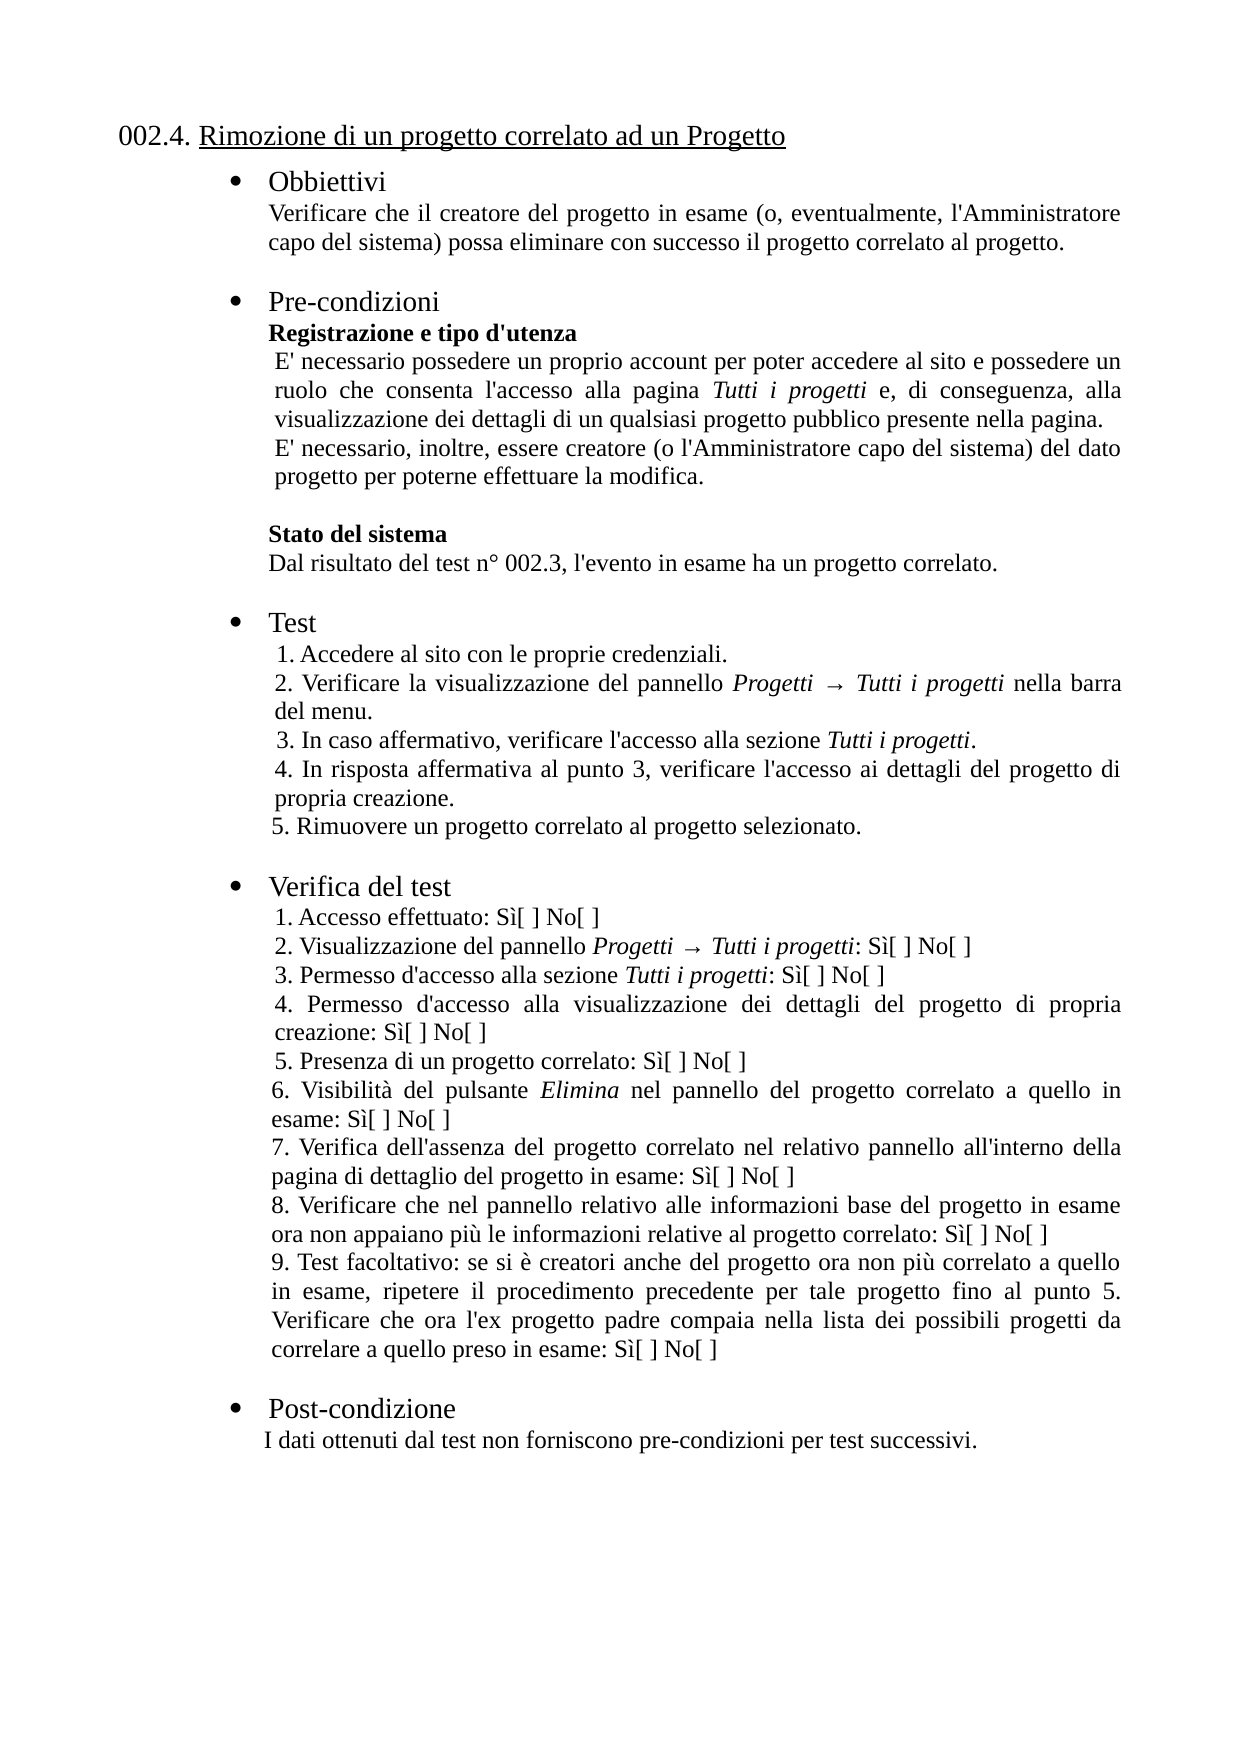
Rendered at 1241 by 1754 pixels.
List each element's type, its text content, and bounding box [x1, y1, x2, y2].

list Verifica del test [231, 869, 1122, 902]
list Test [231, 605, 1122, 639]
text 3. Permesso d'accesso alla sezione Tutti i progetti: Sì[ ] No[ ] [274, 960, 1122, 989]
text Stato del sistema [268, 519, 1122, 548]
text 9. Test facoltativo: se si è creatori anche del progetto ora non più correlato a quello in esame, ripetere il procedimento precedente per tale progetto fino al punto 5. Verificare che ora l'ex progetto padre compaia nella lista dei possibili progetti da correlare a quello preso in esame: Sì[ ] No[ ] [234, 1247, 1122, 1362]
text 4. Permesso d'accesso alla visualizzazione dei dettagli del progetto di propria creazione: Sì[ ] No[ ] [274, 989, 1122, 1046]
text 7. Verifica dell'assenza del progetto correlato nel relativo pannello all'interno della pagina di dettaglio del progetto in esame: Sì[ ] No[ ] [234, 1132, 1122, 1190]
text Registrazione e tipo d'utenza [268, 318, 1122, 346]
text Verificare che il creatore del progetto in esame (o, eventualmente, l'Amministratore capo del sistema) possa eliminare con successo il progetto correlato al progetto. [268, 198, 1122, 255]
text 1. Accedere al sito con le proprie credenziali. [276, 639, 1122, 668]
subtitle 002.4. Rimozione di un progetto correlato ad un Progetto [118, 118, 1122, 152]
text 5. Presenza di un progetto correlato: Sì[ ] No[ ] [274, 1046, 1122, 1075]
text 2. Visualizzazione del pannello Progetti → Tutti i progetti: Sì[ ] No[ ] [274, 931, 1122, 960]
list Pre-condizioni [231, 284, 1122, 318]
text 4. In risposta affermativa al punto 3, verificare l'accesso ai dettagli del progetto di propria creazione. [274, 754, 1122, 811]
text 6. Visibilità del pulsante Elimina nel pannello del progetto correlato a quello in esame: Sì[ ] No[ ] [234, 1075, 1122, 1132]
text I dati ottenuti dal test non forniscono pre-condizioni per test successivi. [263, 1425, 1122, 1454]
text 3. In caso affermativo, verificare l'accesso alla sezione Tutti i progetti. [276, 725, 1122, 754]
list Post-condizione [231, 1391, 1122, 1425]
text E' necessario possedere un proprio account per poter accedere al sito e possedere un ruolo che consenta l'accesso alla pagina Tutti i progetti e, di conseguenza, alla visualizzazione dei dettagli di un qualsiasi progetto pubblico presente nella pagina. [274, 346, 1122, 433]
text 1. Accesso effettuato: Sì[ ] No[ ] [274, 902, 1122, 931]
text 5. Rimuovere un progetto correlato al progetto selezionato. [265, 811, 1122, 840]
text E' necessario, inoltre, essere creatore (o l'Amministratore capo del sistema) del dato progetto per poterne effettuare la modifica. [274, 433, 1122, 490]
text 8. Verificare che nel pannello relativo alle informazioni base del progetto in esame ora non appaiano più le informazioni relative al progetto correlato: Sì[ ] No[ ] [234, 1190, 1122, 1247]
text 2. Verificare la visualizzazione del pannello Progetti → Tutti i progetti nella barra del menu. [274, 668, 1122, 725]
list Obbiettivi [231, 164, 1122, 198]
text Dal risultato del test n° 002.3, l'evento in esame ha un progetto correlato. [268, 548, 1122, 576]
